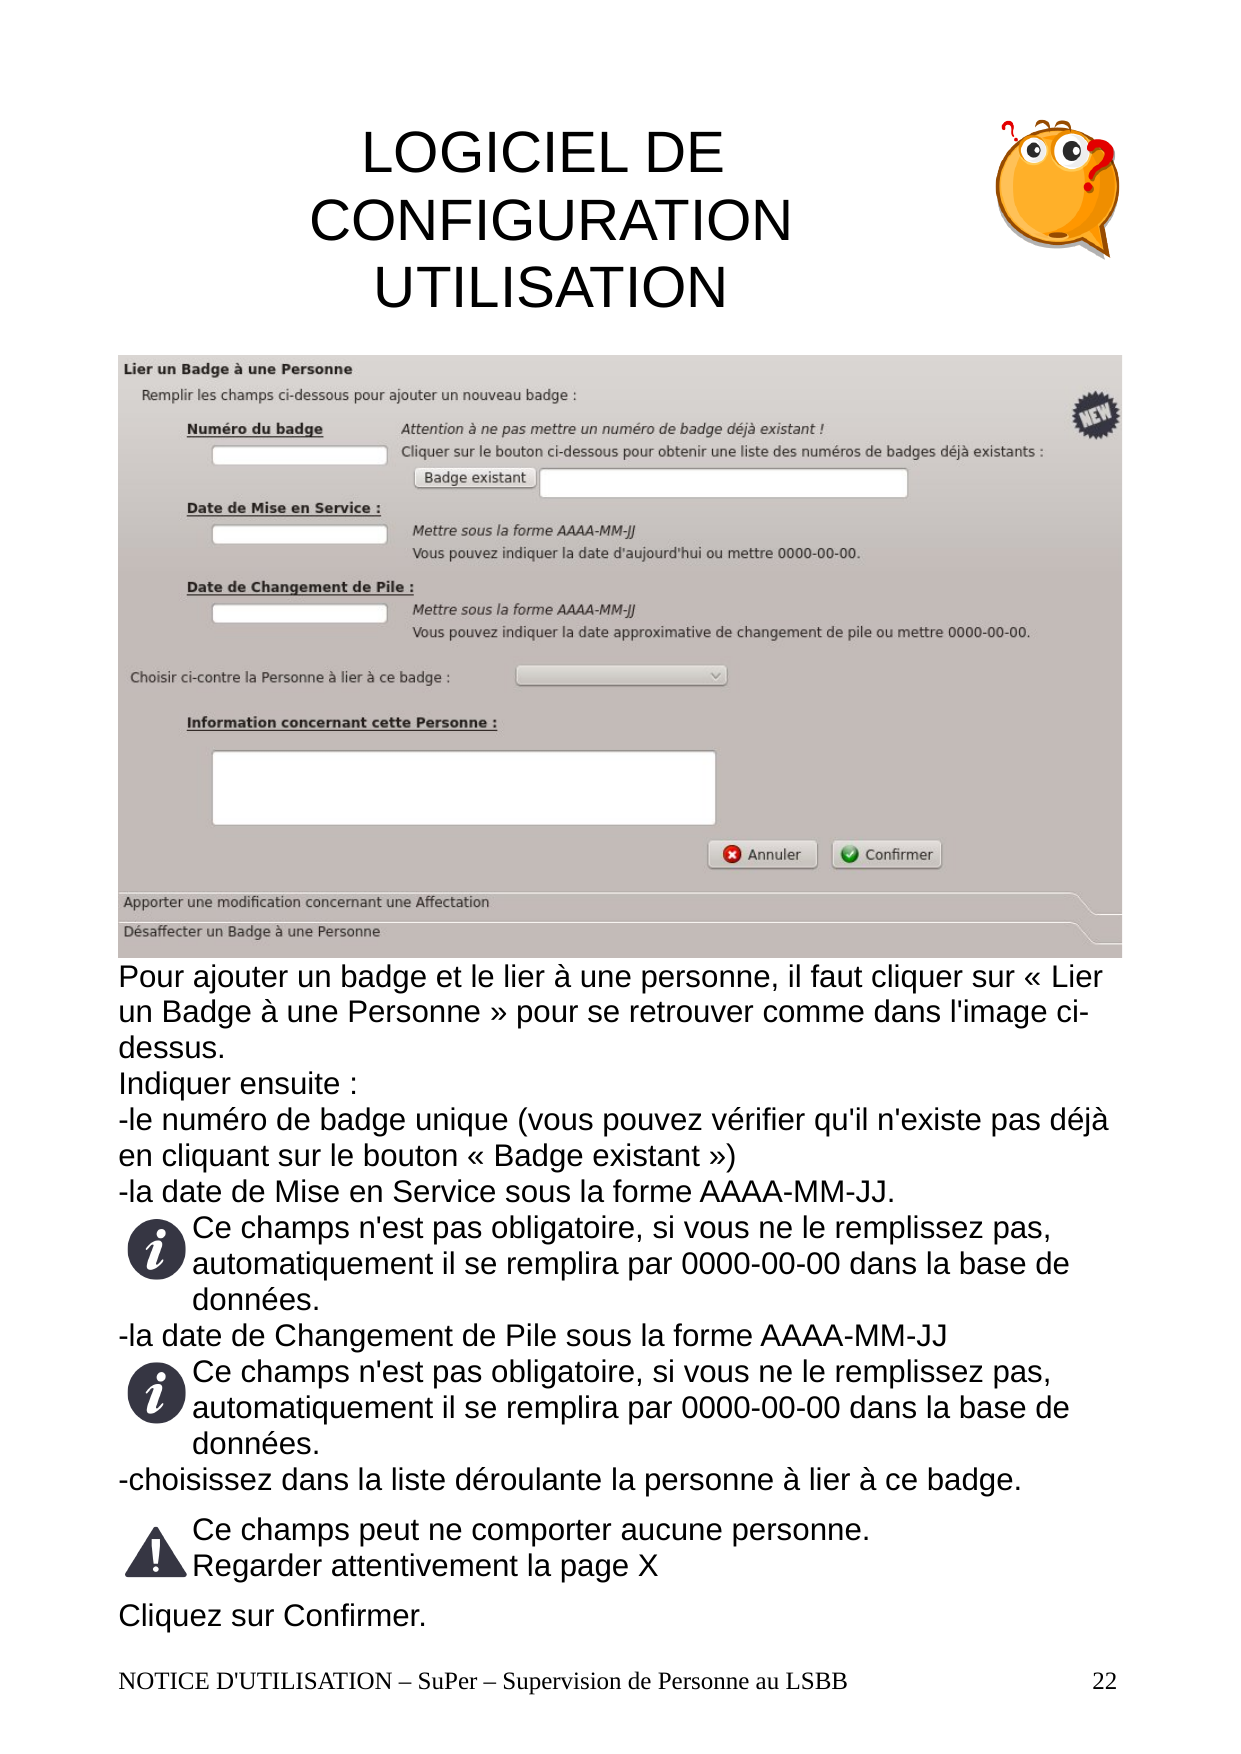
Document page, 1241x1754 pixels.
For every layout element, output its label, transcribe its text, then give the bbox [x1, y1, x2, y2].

text -la date de Mise en Service sous la forme AAAA-MM-JJ. [118, 1173, 1122, 1209]
text -choisissez dans la liste déroulante la personne à lier à ce badge. [118, 1461, 1122, 1497]
text LOGICIEL DE [118, 118, 984, 185]
picture [121, 1212, 192, 1286]
picture [120, 1517, 192, 1587]
text -la date de Changement de Pile sous la forme AAAA-MM-JJ [118, 1317, 1122, 1353]
picture [118, 355, 1123, 958]
picture [984, 118, 1123, 260]
text Cliquez sur Confirmer. [118, 1597, 1122, 1633]
text Ce champs n'est pas obligatoire, si vous ne le remplissez pas, automatiquement il se remplira par 0000-00-00 dans la base de données. [118, 1353, 1122, 1461]
picture [121, 1356, 192, 1430]
text Pour ajouter un badge et le lier à une personne, il faut cliquer sur « Lier un Badge à une Personne » pour se retrouver comme dans l'image ci-dessus. [118, 958, 1122, 1065]
text Indiquer ensuite : [118, 1065, 1122, 1101]
text -le numéro de badge unique (vous pouvez vérifier qu'il n'existe pas déjà en cliquant sur le bouton « Badge existant ») [118, 1101, 1122, 1173]
text Regarder attentivement la page X [192, 1547, 1122, 1583]
text Ce champs n'est pas obligatoire, si vous ne le remplissez pas, automatiquement il se remplira par 0000-00-00 dans la base de données. [118, 1209, 1122, 1317]
text Ce champs peut ne comporter aucune personne. [118, 1511, 1122, 1547]
text UTILISATION [118, 252, 1122, 319]
text CONFIGURATION [118, 185, 984, 252]
